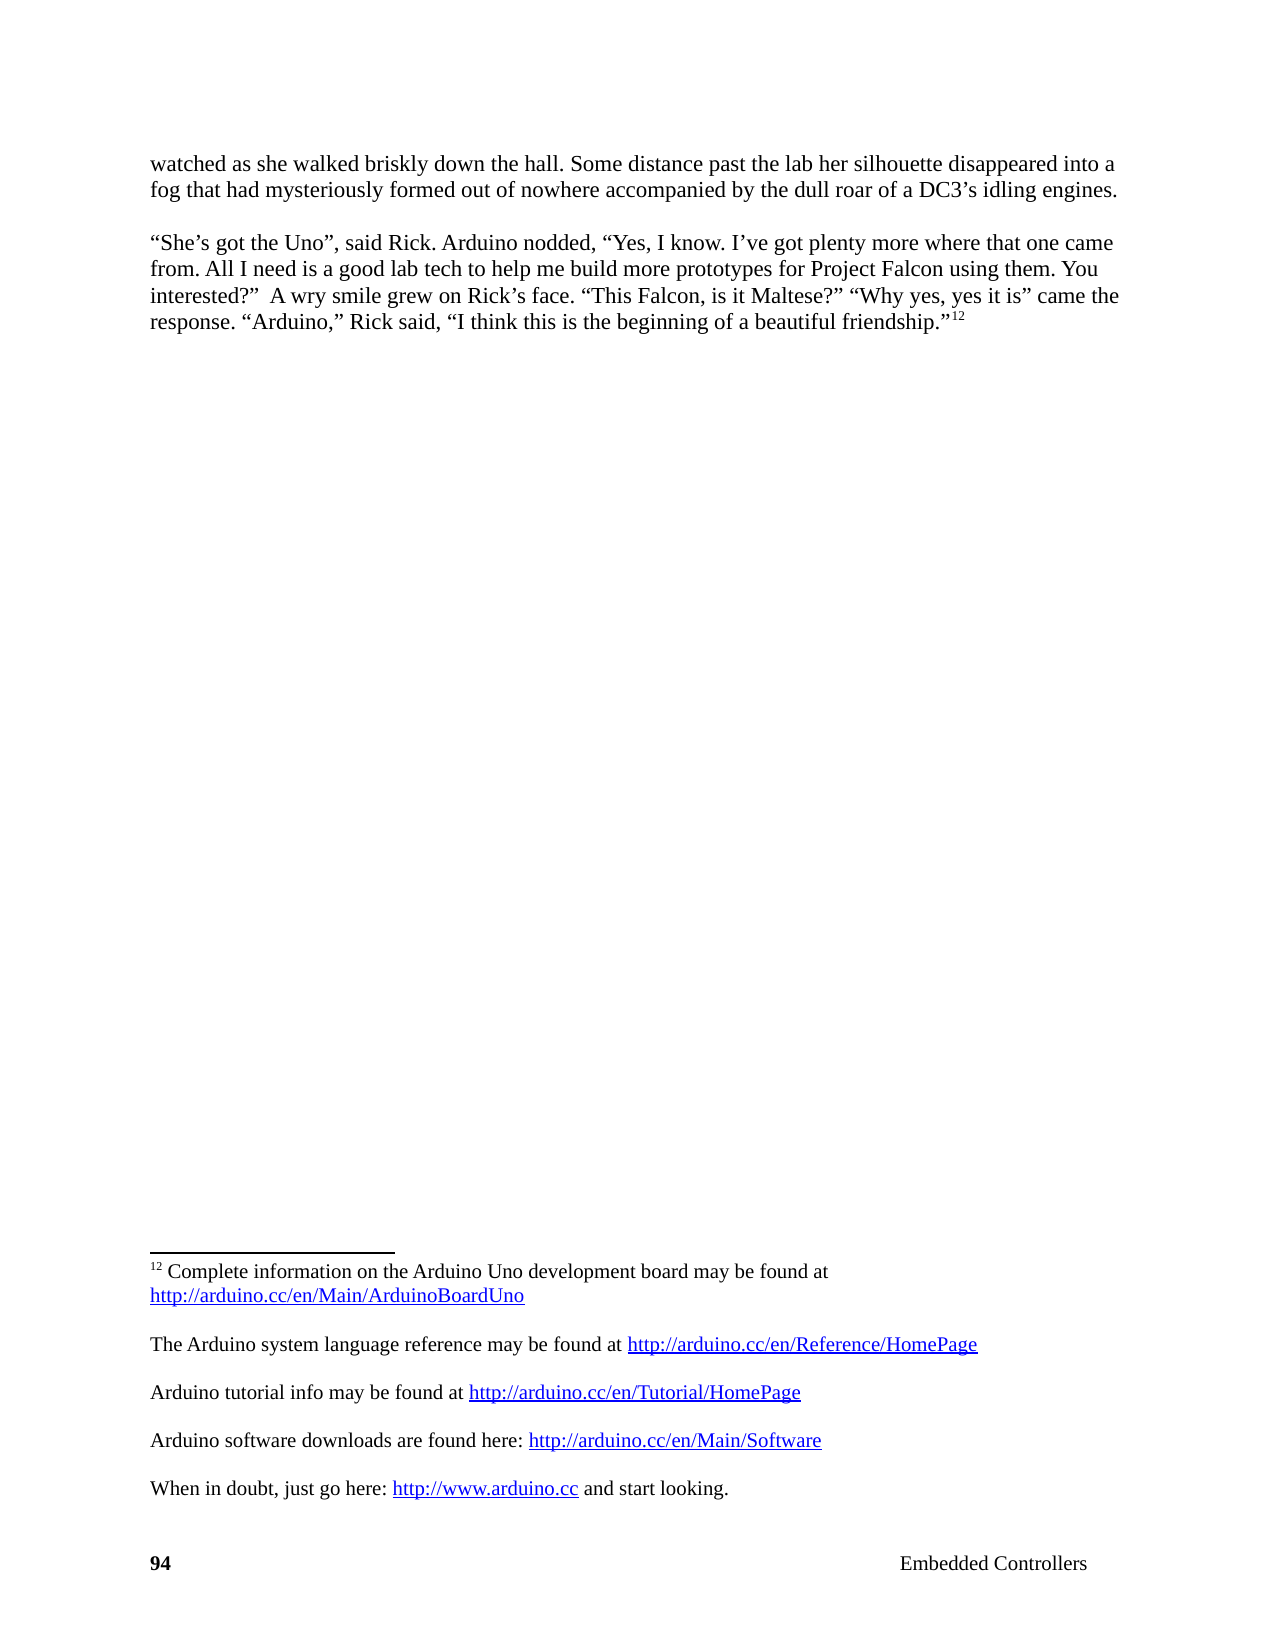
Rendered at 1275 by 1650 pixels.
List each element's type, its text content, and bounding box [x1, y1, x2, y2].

text Complete information on the Arduino Uno development board may be found at http://arduino.cc/en/Main/ArduinoBoardUno [150, 1259, 1125, 1307]
text “She’s got the Uno”, said Rick. Arduino nodded, “Yes, I know. I’ve got plenty more where that one came from. All I need is a good lab tech to help me build more prototypes for Project Falcon using them. You interested?” A wry smile grew on Rick’s face. “This Falcon, is it Maltese?” “Why yes, yes it is” came the response. “Arduino,” Rick said, “I think this is the beginning of a beautiful friendship.” [150, 229, 1125, 334]
text Arduino tutorial info may be found at http://arduino.cc/en/Tutorial/HomePage [150, 1380, 1125, 1404]
text watched as she walked briskly down the hall. Some distance past the lab her silhouette disappeared into a fog that had mysteriously formed out of nowhere accompanied by the dull roar of a DC3’s idling engines. [150, 150, 1125, 203]
text When in doubt, just go here: http://www.arduino.cc and start looking. [150, 1476, 1125, 1500]
text The Arduino system language reference may be found at http://arduino.cc/en/Reference/HomePage [150, 1332, 1125, 1356]
text Arduino software downloads are found here: http://arduino.cc/en/Main/Software [150, 1428, 1125, 1452]
